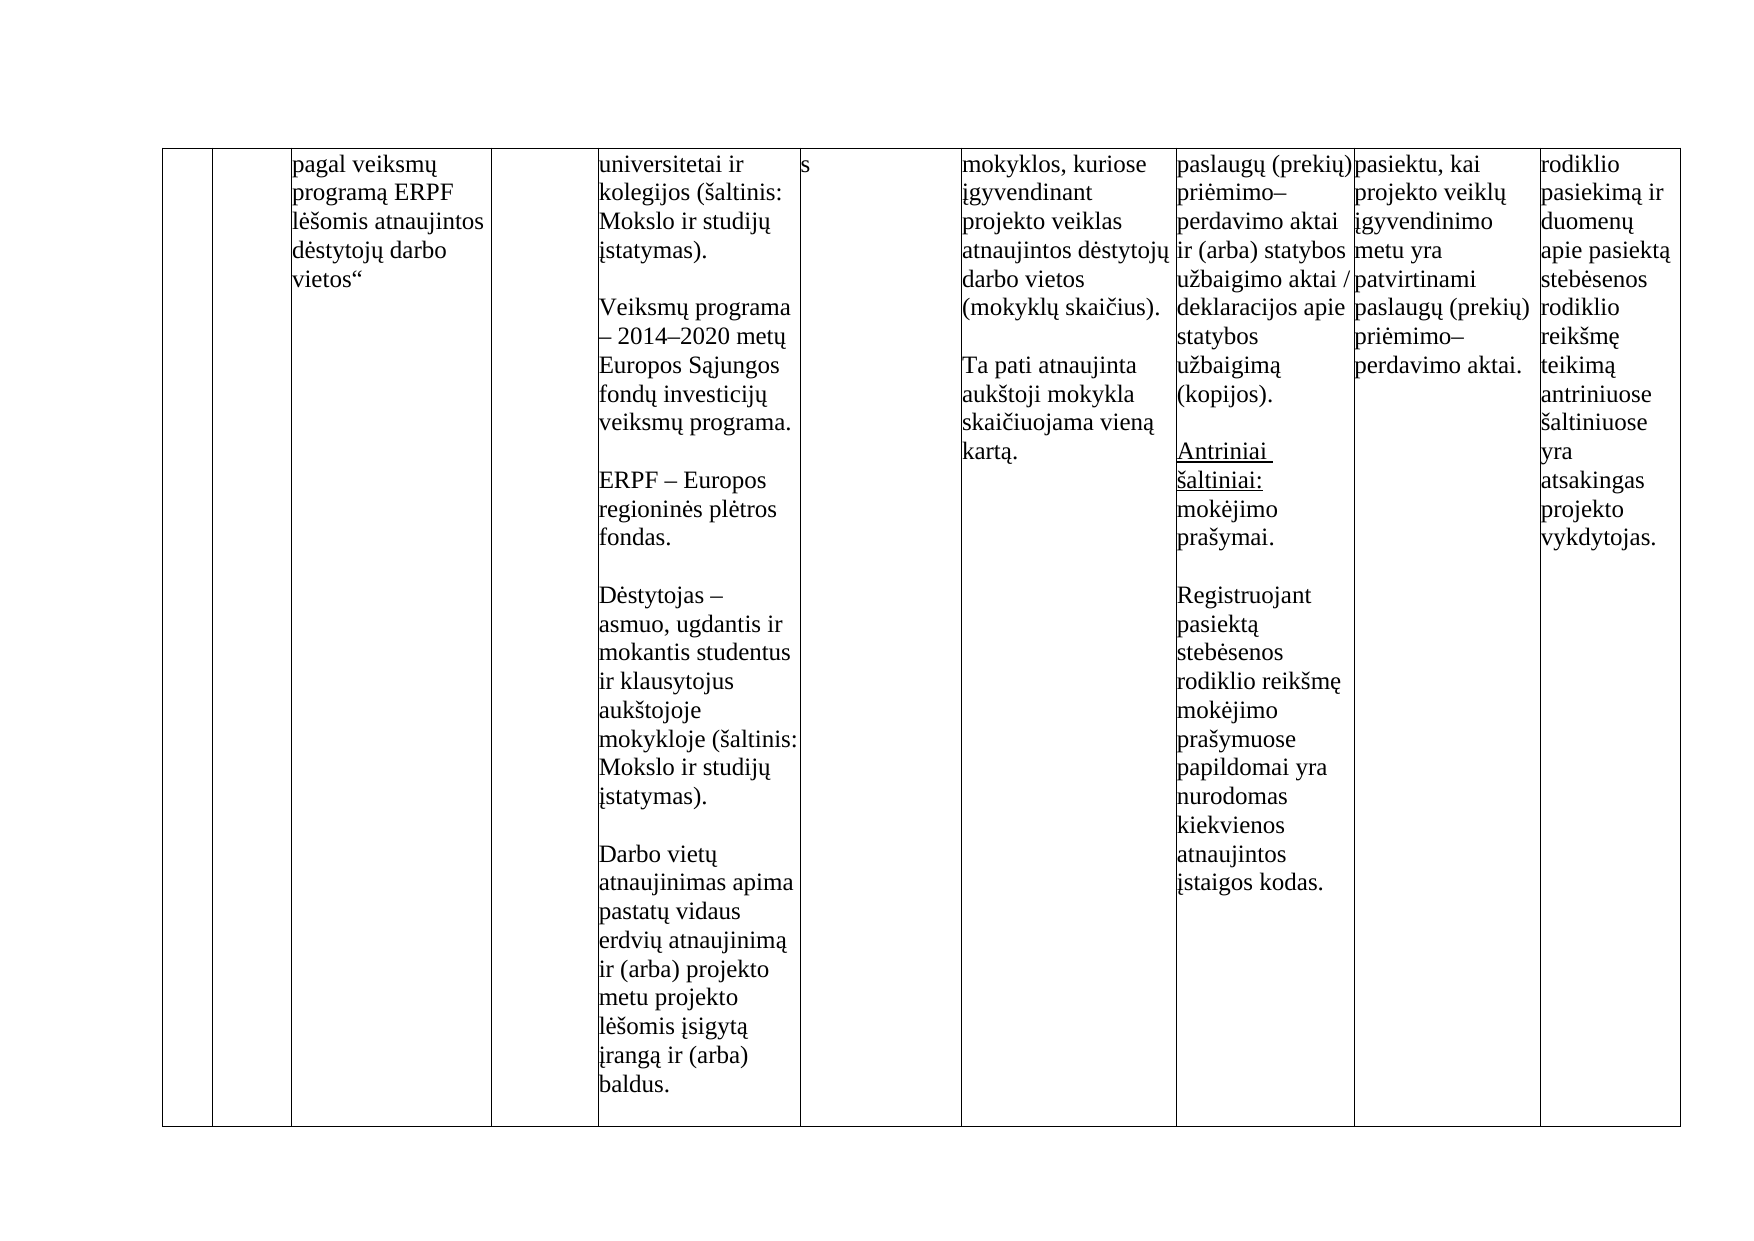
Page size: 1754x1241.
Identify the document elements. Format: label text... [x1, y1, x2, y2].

table_cell paslaugų (prekių) priėmimo–perdavimo aktai ir (arba) statybos užbaigimo aktai / deklaracijos apie statybos užbaigimą (kopijos). Antriniai šaltiniai: mokėjimo prašymai. Registruojant pasiektą stebėsenos rodiklio reikšmę mokėjimo prašymuose papildomai yra nurodomas kiekvienos atnaujintos įstaigos kodas. [1177, 149, 1354, 1126]
table_cell rodiklio pasiekimą ir duomenų apie pasiektą stebėsenos rodiklio reikšmę teikimą antriniuose šaltiniuose yra atsakingas projekto vykdytojas. [1541, 149, 1680, 1126]
table_cell s [801, 149, 961, 1126]
table_cell [492, 149, 598, 1126]
table_cell mokyklos, kuriose įgyvendinant projekto veiklas atnaujintos dėstytojų darbo vietos (mokyklų skaičius). Ta pati atnaujinta aukštoji mokykla skaičiuojama vieną kartą. [962, 149, 1176, 1126]
table_cell pagal veiksmų programą ERPF lėšomis atnaujintos dėstytojų darbo vietos“ [292, 149, 491, 1126]
table_cell pasiektu, kai projekto veiklų įgyvendinimo metu yra patvirtinami paslaugų (prekių) priėmimo–perdavimo aktai. [1355, 149, 1540, 1126]
table_cell [213, 149, 291, 1126]
table_cell universitetai ir kolegijos (šaltinis: Mokslo ir studijų įstatymas). Veiksmų programa – 2014–2020 metų Europos Sąjungos fondų investicijų veiksmų programa. ERPF – Europos regioninės plėtros fondas. Dėstytojas – asmuo, ugdantis ir mokantis studentus ir klausytojus aukštojoje mokykloje (šaltinis: Mokslo ir studijų įstatymas). Darbo vietų atnaujinimas apima pastatų vidaus erdvių atnaujinimą ir (arba) projekto metu projekto lėšomis įsigytą įrangą ir (arba) baldus. [599, 149, 800, 1126]
table_cell [163, 149, 212, 1126]
